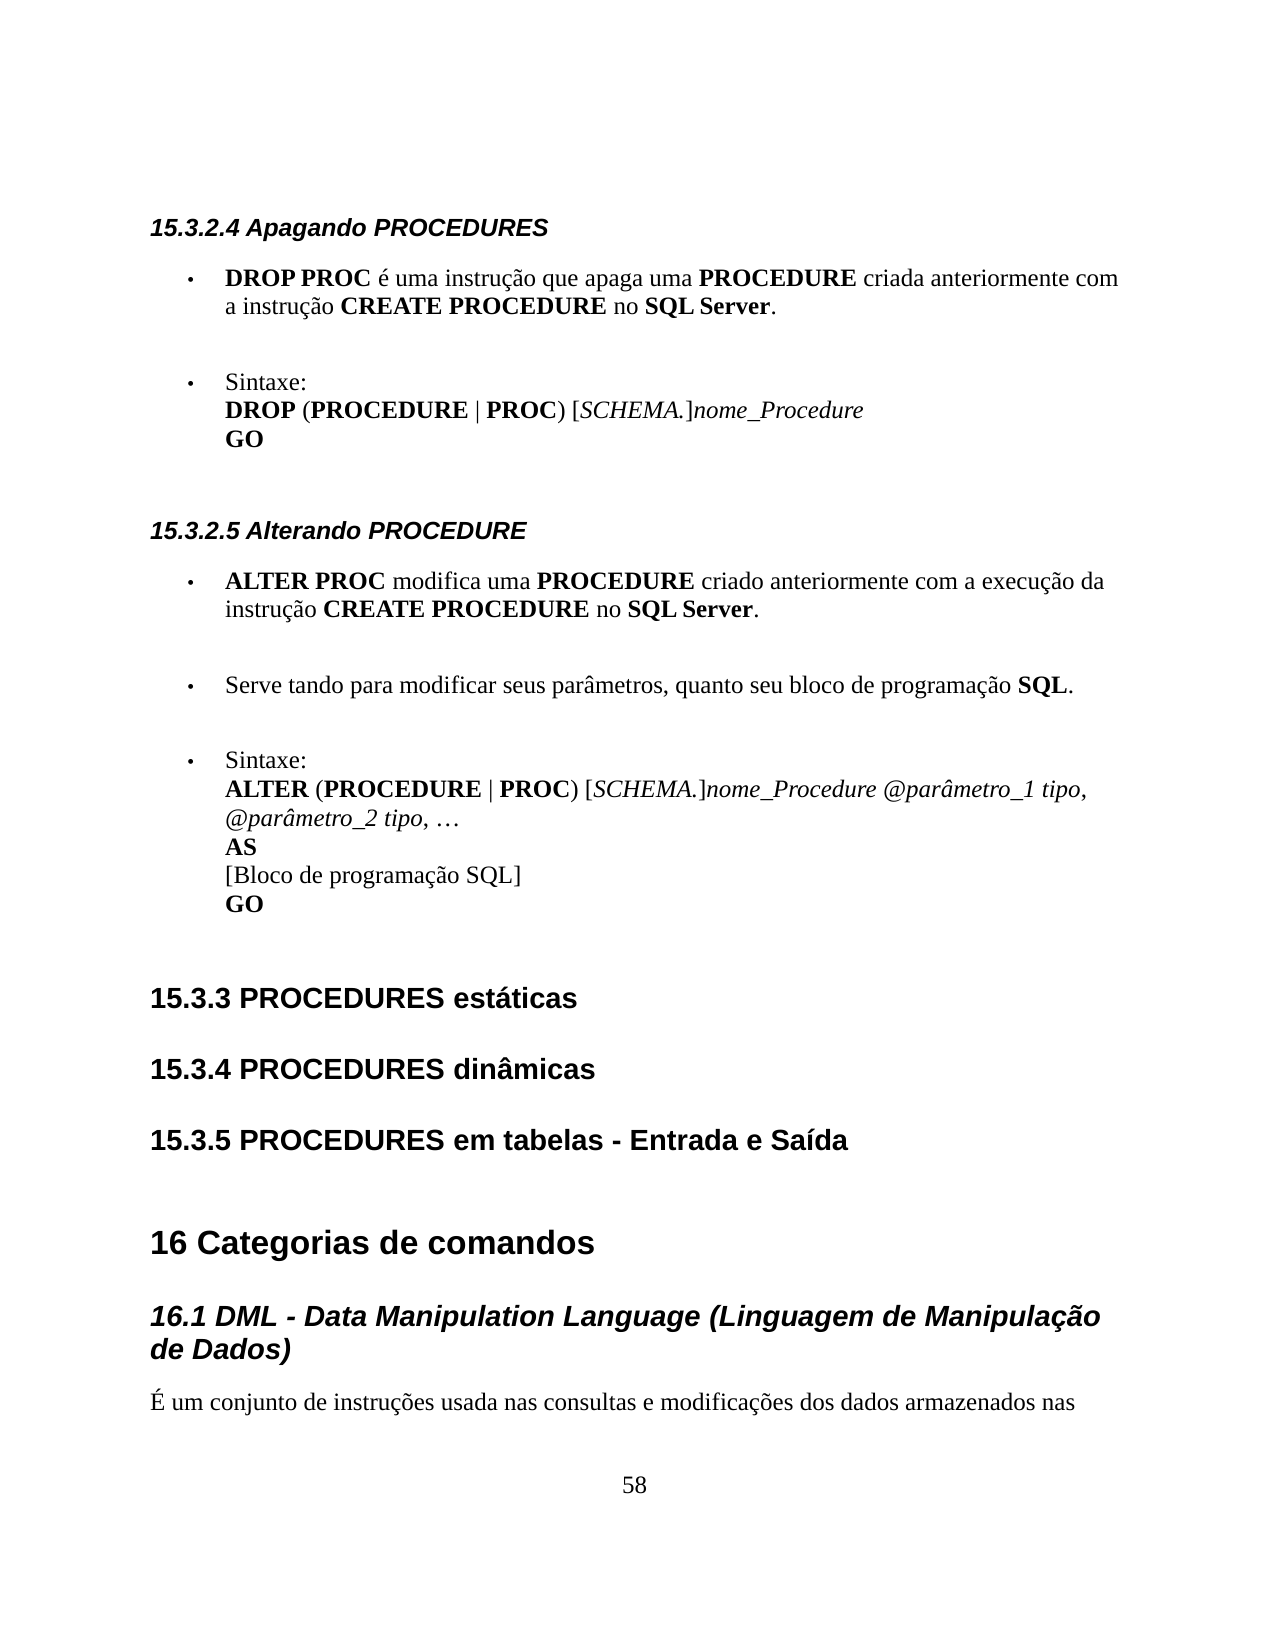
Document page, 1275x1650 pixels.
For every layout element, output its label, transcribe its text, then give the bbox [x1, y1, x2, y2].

subtitle 15.3.2.4 Apagando PROCEDURES [150, 213, 1125, 241]
list ALTER PROC modifica uma PROCEDURE criado anteriormente com a execução da instrução CREATE PROCEDURE no SQL Server. [187, 566, 1125, 652]
list Serve tando para modificar seus parâmetros, quanto seu bloco de programação SQL. [187, 670, 1125, 727]
subtitle 15.3.4 PROCEDURES dinâmicas [150, 1052, 1125, 1085]
subtitle 15.3.5 PROCEDURES em tabelas - Entrada e Saída [150, 1123, 1125, 1156]
subtitle 15.3.3 PROCEDURES estáticas [150, 981, 1125, 1014]
list Sintaxe: ALTER (PROCEDURE | PROC) [SCHEMA.]nome_Procedure @parâmetro_1 tipo, @parâmetro_2 tipo, … AS [Bloco de programação SQL] GO [187, 745, 1125, 947]
subtitle 16 Categorias de comandos [150, 1222, 1125, 1261]
list Sintaxe: DROP (PROCEDURE | PROC) [SCHEMA.]nome_Procedure GO [187, 367, 1125, 482]
list DROP PROC é uma instrução que apaga uma PROCEDURE criada anteriormente com a instrução CREATE PROCEDURE no SQL Server. [187, 263, 1125, 349]
list [187, 150, 1125, 179]
text É um conjunto de instruções usada nas consultas e modificações dos dados armazenados nas [150, 1387, 1125, 1416]
subtitle 16.1 DML - Data Manipulation Language (Linguagem de Manipulação de Dados) [150, 1299, 1125, 1366]
subtitle 15.3.2.5 Alterando PROCEDURE [150, 516, 1125, 544]
